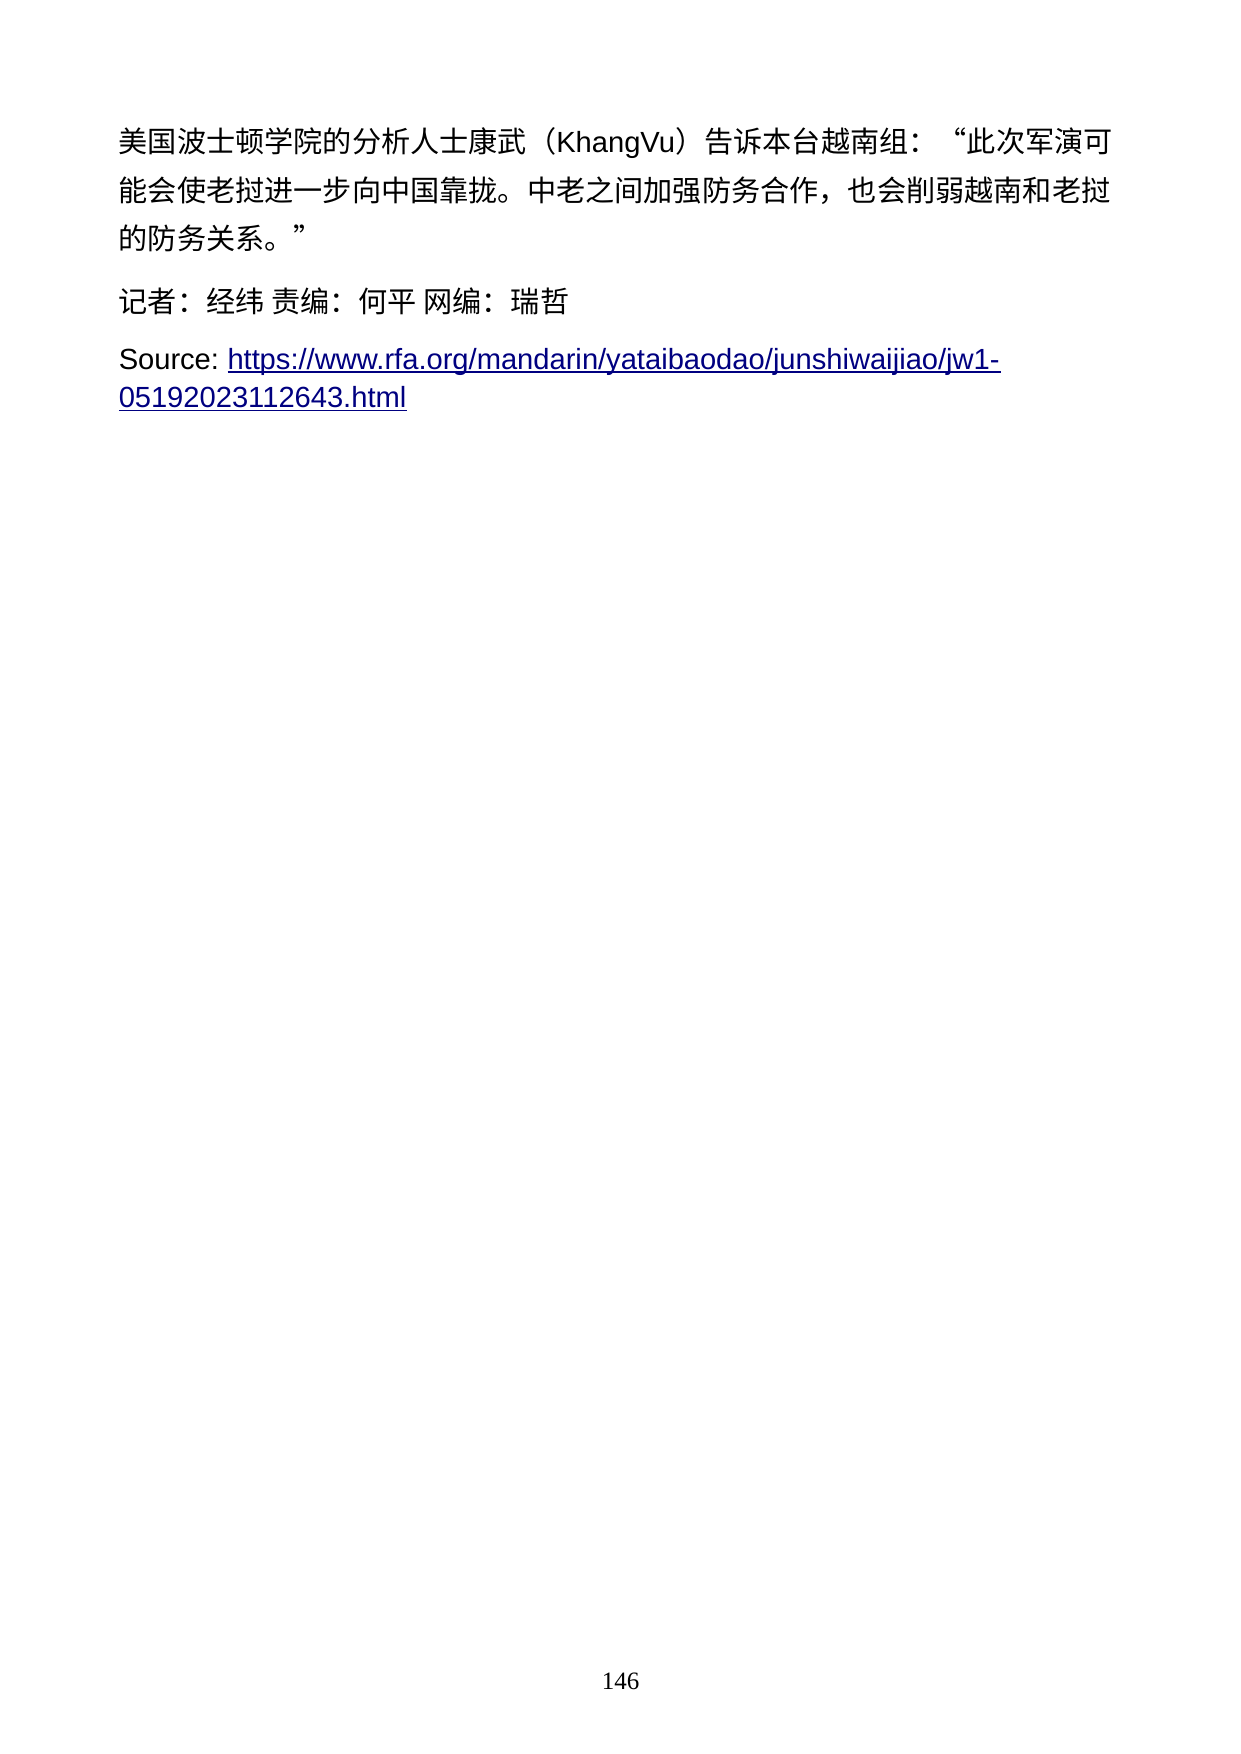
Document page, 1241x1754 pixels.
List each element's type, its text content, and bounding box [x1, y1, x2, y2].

text 记者：经纬 责编：何平 网编：瑞哲 [118, 279, 1122, 321]
text Source: https://www.rfa.org/mandarin/yataibaodao/junshiwaijiao/jw1-05192023112643.html [118, 342, 1122, 414]
text 美国波士顿学院的分析人士康武（KhangVu）告诉本台越南组：“此次军演可能会使老挝进一步向中国靠拢。中老之间加强防务合作，也会削弱越南和老挝的防务关系。” [118, 118, 1122, 258]
